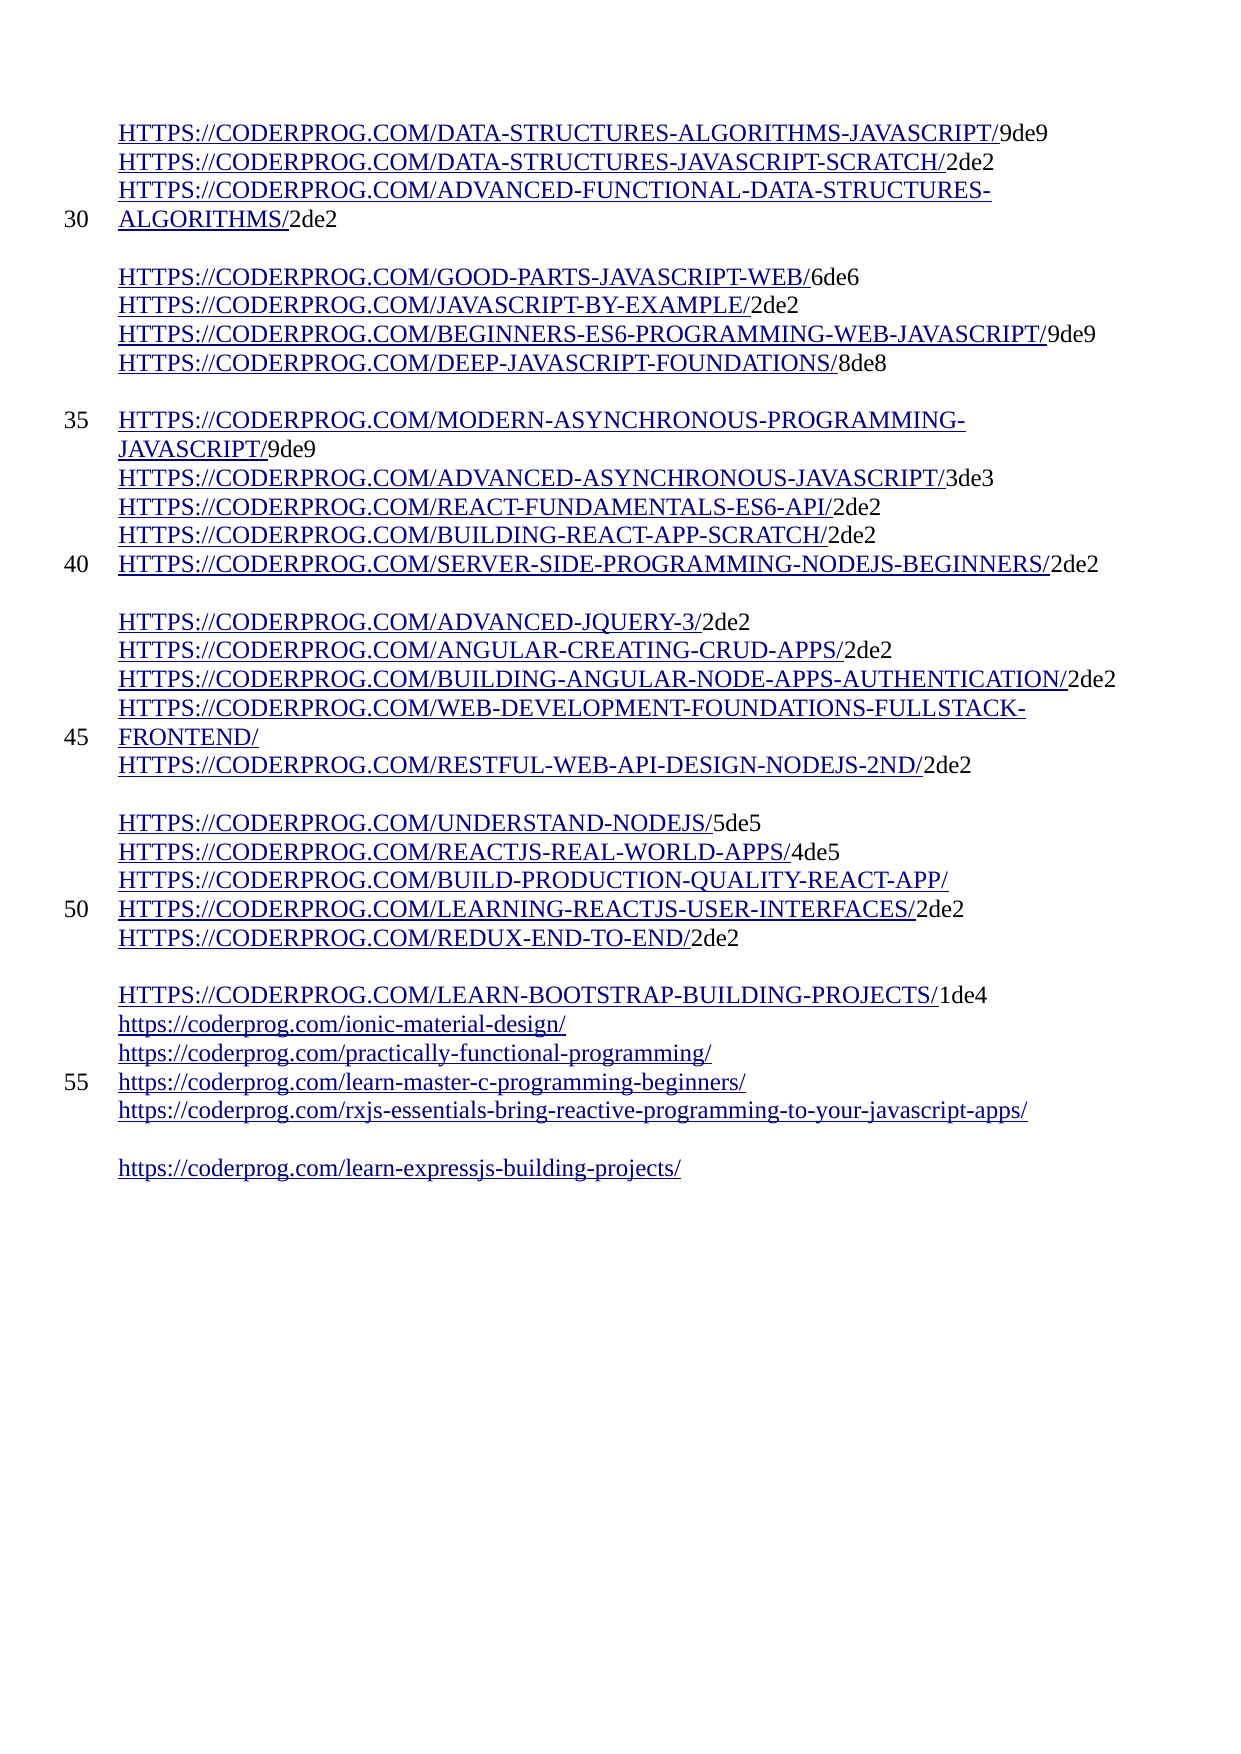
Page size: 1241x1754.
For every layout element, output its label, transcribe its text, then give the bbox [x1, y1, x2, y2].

text HTTPS://CODERPROG.COM/BUILD-PRODUCTION-QUALITY-REACT-APP/ [118, 866, 1122, 894]
text HTTPS://CODERPROG.COM/DEEP-JAVASCRIPT-FOUNDATIONS/8de8 [118, 348, 1122, 377]
text HTTPS://CODERPROG.COM/BUILDING-REACT-APP-SCRATCH/2de2 [118, 521, 1122, 549]
text https://coderprog.com/ionic-material-design/ [118, 1009, 1122, 1038]
text https://coderprog.com/learn-expressjs-building-projects/ [118, 1153, 1122, 1182]
text HTTPS://CODERPROG.COM/REDUX-END-TO-END/2de2 [118, 923, 1122, 952]
text HTTPS://CODERPROG.COM/UNDERSTAND-NODEJS/5de5 [118, 808, 1122, 837]
text HTTPS://CODERPROG.COM/JAVASCRIPT-BY-EXAMPLE/2de2 [118, 291, 1122, 319]
text HTTPS://CODERPROG.COM/ADVANCED-JQUERY-3/2de2 [118, 607, 1122, 636]
text HTTPS://CODERPROG.COM/BEGINNERS-ES6-PROGRAMMING-WEB-JAVASCRIPT/9de9 [118, 319, 1122, 348]
text HTTPS://CODERPROG.COM/ADVANCED-FUNCTIONAL-DATA-STRUCTURES-ALGORITHMS/2de2 [118, 176, 1122, 233]
text https://coderprog.com/learn-master-c-programming-beginners/ [118, 1067, 1122, 1096]
text HTTPS://CODERPROG.COM/LEARNING-REACTJS-USER-INTERFACES/2de2 [118, 894, 1122, 923]
text HTTPS://CODERPROG.COM/BUILDING-ANGULAR-NODE-APPS-AUTHENTICATION/2de2 [118, 664, 1122, 693]
text HTTPS://CODERPROG.COM/WEB-DEVELOPMENT-FOUNDATIONS-FULLSTACK-FRONTEND/ [118, 693, 1122, 751]
text HTTPS://CODERPROG.COM/ANGULAR-CREATING-CRUD-APPS/2de2 [118, 636, 1122, 664]
text HTTPS://CODERPROG.COM/DATA-STRUCTURES-JAVASCRIPT-SCRATCH/2de2 [118, 147, 1122, 176]
text HTTPS://CODERPROG.COM/GOOD-PARTS-JAVASCRIPT-WEB/6de6 [118, 262, 1122, 291]
text HTTPS://CODERPROG.COM/LEARN-BOOTSTRAP-BUILDING-PROJECTS/1de4 [118, 981, 1122, 1009]
text HTTPS://CODERPROG.COM/REACTJS-REAL-WORLD-APPS/4de5 [118, 837, 1122, 866]
text HTTPS://CODERPROG.COM/REACT-FUNDAMENTALS-ES6-API/2de2 [118, 492, 1122, 521]
text https://coderprog.com/rxjs-essentials-bring-reactive-programming-to-your-javascript-apps/ [118, 1096, 1122, 1124]
text HTTPS://CODERPROG.COM/SERVER-SIDE-PROGRAMMING-NODEJS-BEGINNERS/2de2 [118, 549, 1122, 578]
text https://coderprog.com/practically-functional-programming/ [118, 1038, 1122, 1067]
text HTTPS://CODERPROG.COM/DATA-STRUCTURES-ALGORITHMS-JAVASCRIPT/9de9 [118, 118, 1122, 147]
text HTTPS://CODERPROG.COM/ADVANCED-ASYNCHRONOUS-JAVASCRIPT/3de3 [118, 463, 1122, 492]
text HTTPS://CODERPROG.COM/RESTFUL-WEB-API-DESIGN-NODEJS-2ND/2de2 [118, 751, 1122, 779]
text HTTPS://CODERPROG.COM/MODERN-ASYNCHRONOUS-PROGRAMMING-JAVASCRIPT/9de9 [118, 406, 1122, 463]
